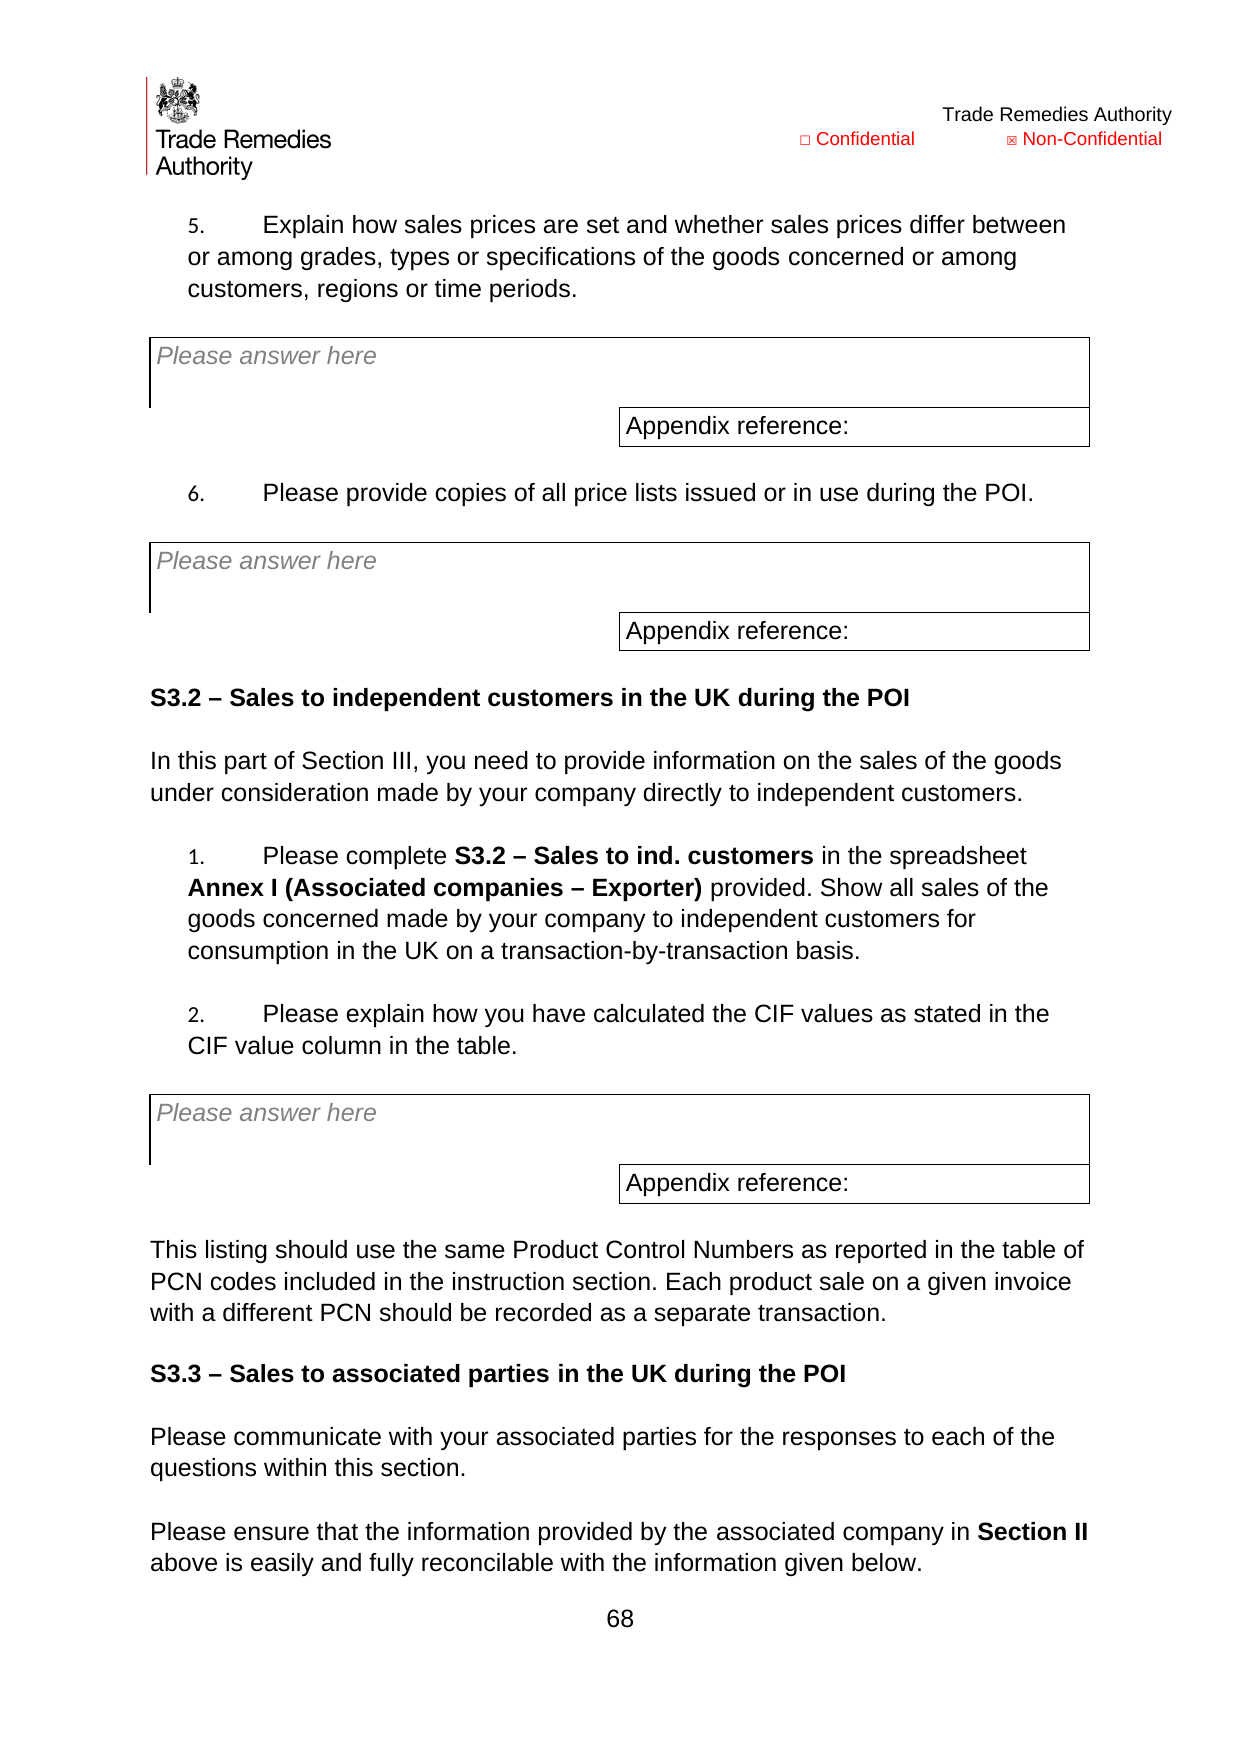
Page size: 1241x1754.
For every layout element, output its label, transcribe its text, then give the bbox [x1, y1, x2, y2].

list Please complete S3.2 – Sales to ind. customers in the spreadsheet Annex I (Associated companies – Exporter) provided. Show all sales of the goods concerned made by your company to independent customers for consumption in the UK on a transaction-by-transaction basis. [187, 841, 1090, 964]
table_header Please answer here [151, 1095, 1089, 1164]
list Please explain how you have calculated the CIF values as stated in the CIF value column in the table. [187, 999, 1090, 1059]
table_cell Appendix reference: [620, 408, 1089, 446]
table_cell [150, 1165, 619, 1202]
list Please provide copies of all price lists issued or in use during the POI. [187, 478, 1090, 507]
table_cell Appendix reference: [620, 613, 1089, 650]
text Please ensure that the information provided by the associated company in Section II above is easily and fully reconcilable with the information given below. [150, 1516, 1090, 1577]
table_cell [150, 408, 619, 446]
text In this part of Section III, you need to provide information on the sales of the goods under consideration made by your company directly to independent customers. [150, 746, 1090, 806]
list Explain how sales prices are set and whether sales prices differ between or among grades, types or specifications of the goods concerned or among customers, regions or time periods. [187, 210, 1090, 303]
text This listing should use the same Product Control Numbers as reported in the table of PCN codes included in the instruction section. Each product sale on a given invoice with a different PCN should be recorded as a separate transaction. [150, 1235, 1090, 1327]
text Please communicate with your associated parties for the responses to each of the questions within this section. [150, 1422, 1090, 1482]
subtitle S3.2 – Sales to independent customers in the UK during the POI [150, 683, 1090, 712]
table_cell [150, 613, 619, 650]
subtitle S3.3 – Sales to associated parties in the UK during the POI [150, 1359, 1090, 1387]
table_header Please answer here [151, 338, 1089, 407]
table_cell Appendix reference: [620, 1165, 1089, 1202]
table_header Please answer here [151, 543, 1089, 612]
